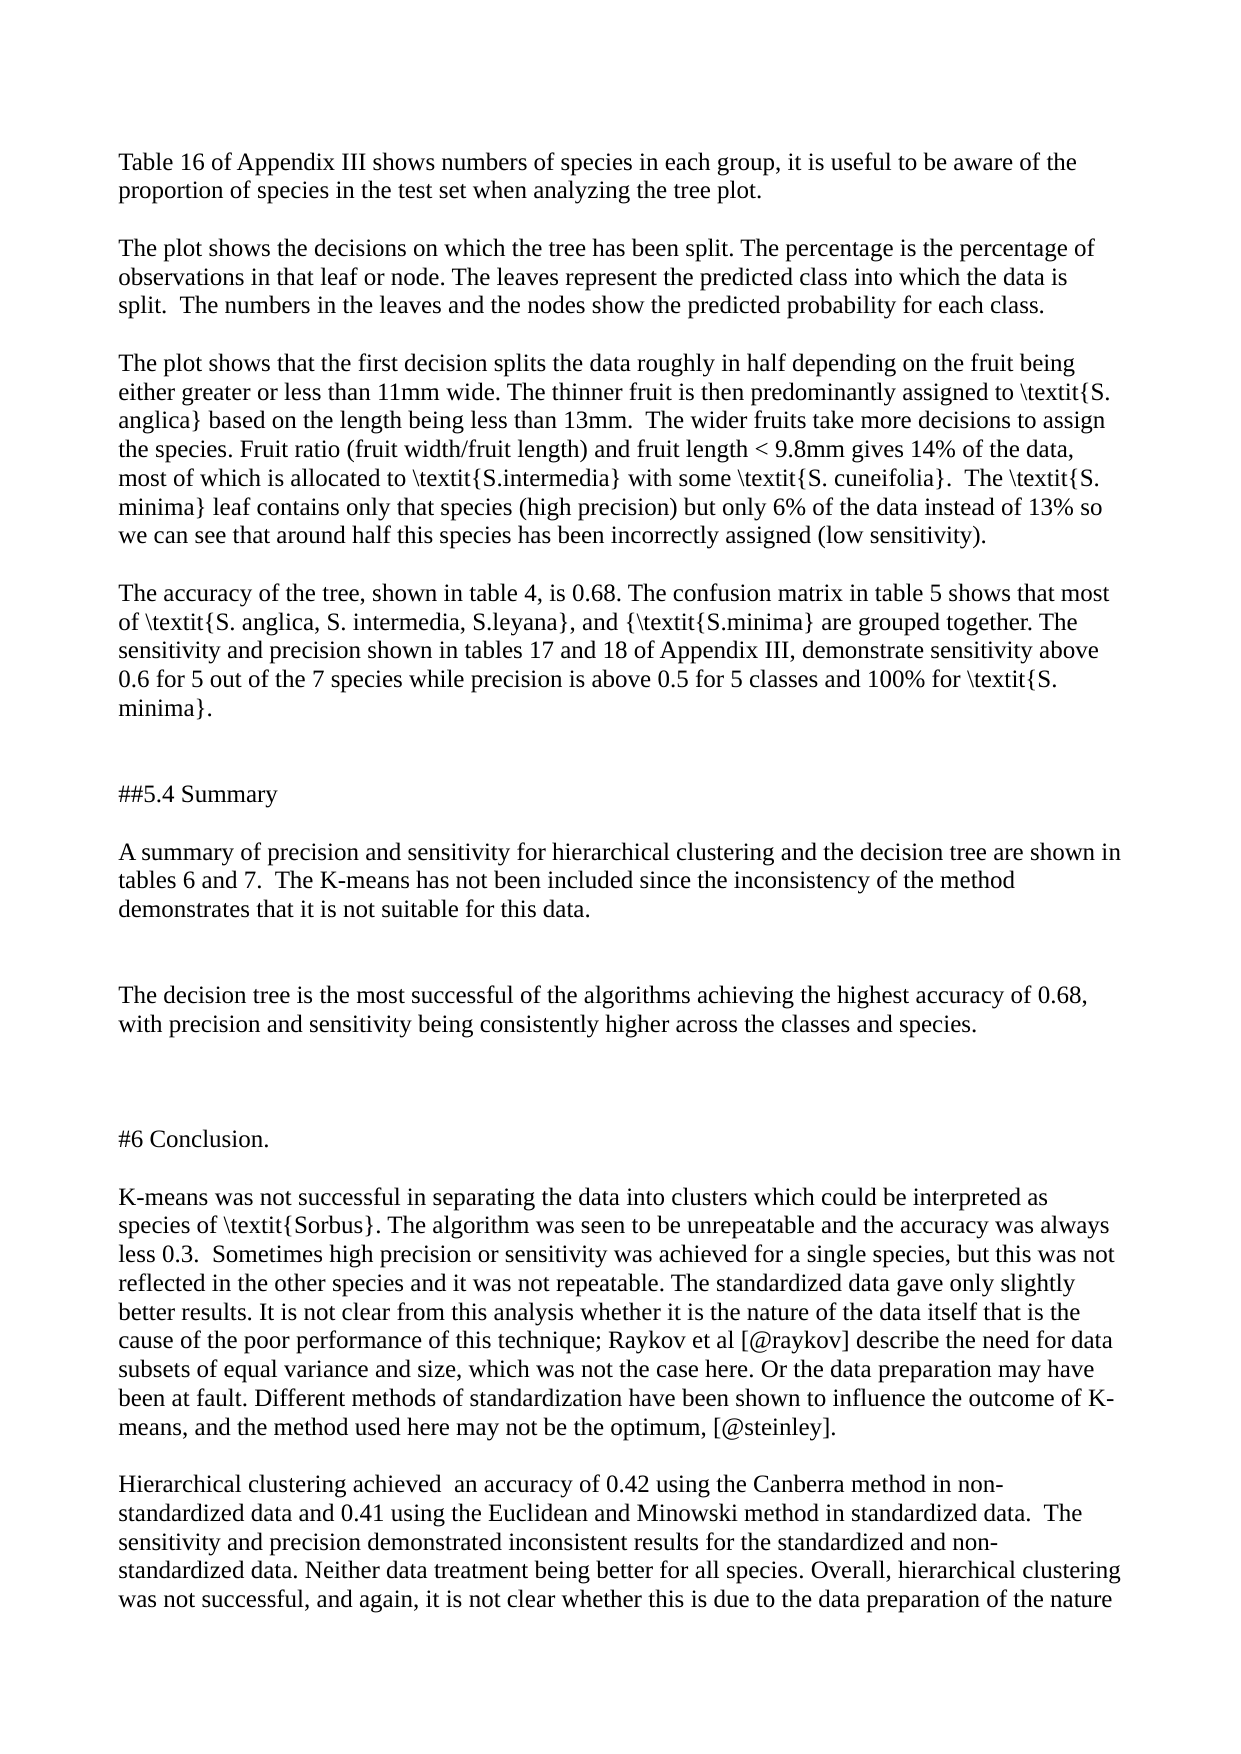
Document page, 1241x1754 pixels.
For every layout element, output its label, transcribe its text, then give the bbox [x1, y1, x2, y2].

text ##5.4 Summary [118, 779, 1122, 808]
text Table 16 of Appendix III shows numbers of species in each group, it is useful to be aware of the proportion of species in the test set when analyzing the tree plot. [118, 147, 1122, 204]
text #6 Conclusion. [118, 1124, 1122, 1153]
text A summary of precision and sensitivity for hierarchical clustering and the decision tree are shown in tables 6 and 7. The K-means has not been included since the inconsistency of the method demonstrates that it is not suitable for this data. [118, 837, 1122, 923]
text Hierarchical clustering achieved an accuracy of 0.42 using the Canberra method in non-standardized data and 0.41 using the Euclidean and Minowski method in standardized data. The sensitivity and precision demonstrated inconsistent results for the standardized and non-standardized data. Neither data treatment being better for all species. Overall, hierarchical clustering was not successful, and again, it is not clear whether this is due to the data preparation of the nature [118, 1469, 1122, 1613]
text The decision tree is the most successful of the algorithms achieving the highest accuracy of 0.68, with precision and sensitivity being consistently higher across the classes and species. [118, 981, 1122, 1038]
text The plot shows the decisions on which the tree has been split. The percentage is the percentage of observations in that leaf or node. The leaves represent the predicted class into which the data is split. The numbers in the leaves and the nodes show the predicted probability for each class. [118, 233, 1122, 319]
text The accuracy of the tree, shown in table 4, is 0.68. The confusion matrix in table 5 shows that most of \textit{S. anglica, S. intermedia, S.leyana}, and {\textit{S.minima} are grouped together. The sensitivity and precision shown in tables 17 and 18 of Appendix III, demonstrate sensitivity above 0.6 for 5 out of the 7 species while precision is above 0.5 for 5 classes and 100% for \textit{S. minima}. [118, 578, 1122, 722]
text The plot shows that the first decision splits the data roughly in half depending on the fruit being either greater or less than 11mm wide. The thinner fruit is then predominantly assigned to \textit{S. anglica} based on the length being less than 13mm. The wider fruits take more decisions to assign the species. Fruit ratio (fruit width/fruit length) and fruit length < 9.8mm gives 14% of the data, most of which is allocated to \textit{S.intermedia} with some \textit{S. cuneifolia}. The \textit{S. minima} leaf contains only that species (high precision) but only 6% of the data instead of 13% so we can see that around half this species has been incorrectly assigned (low sensitivity). [118, 348, 1122, 549]
text K-means was not successful in separating the data into clusters which could be interpreted as species of \textit{Sorbus}. The algorithm was seen to be unrepeatable and the accuracy was always less 0.3. Sometimes high precision or sensitivity was achieved for a single species, but this was not reflected in the other species and it was not repeatable. The standardized data gave only slightly better results. It is not clear from this analysis whether it is the nature of the data itself that is the cause of the poor performance of this technique; Raykov et al [@raykov] describe the need for data subsets of equal variance and size, which was not the case here. Or the data preparation may have been at fault. Different methods of standardization have been shown to influence the outcome of K-means, and the method used here may not be the optimum, [@steinley]. [118, 1182, 1122, 1441]
